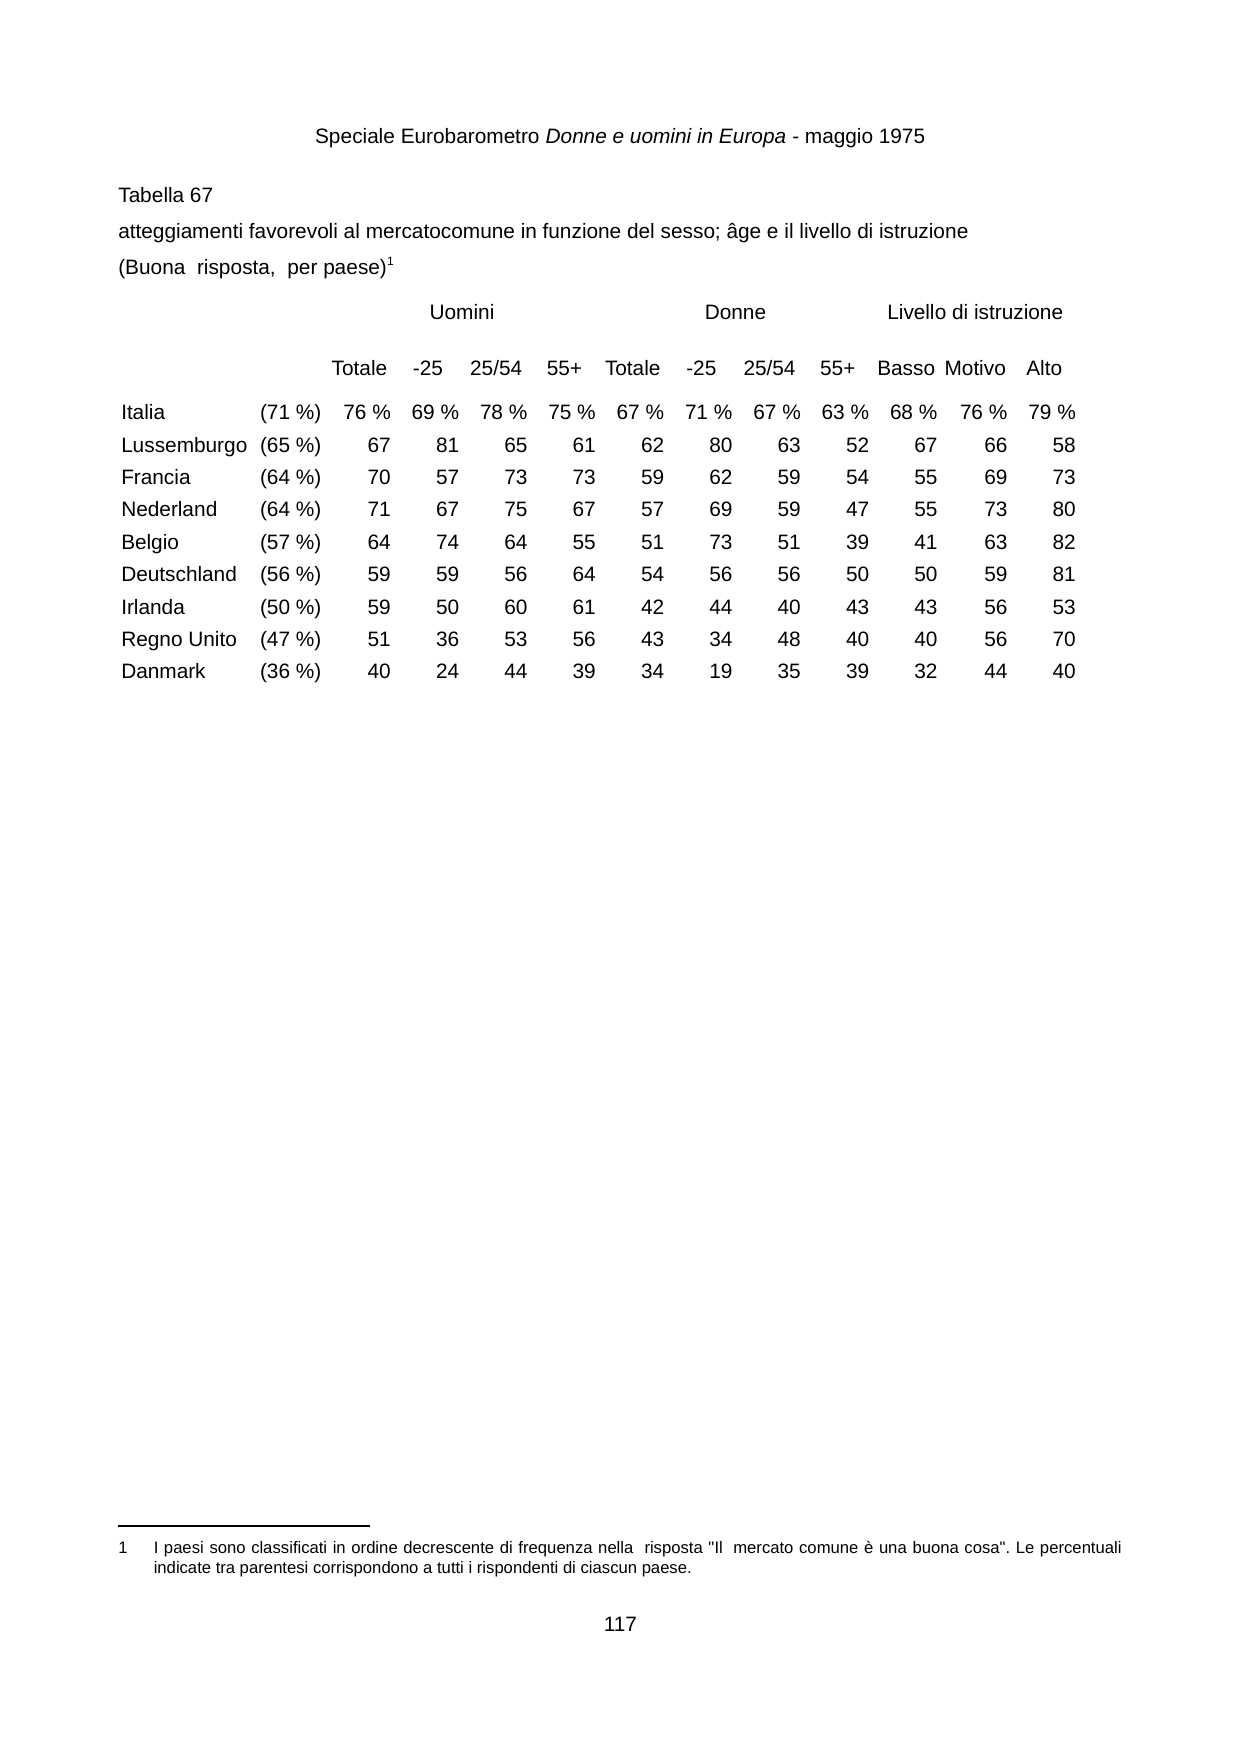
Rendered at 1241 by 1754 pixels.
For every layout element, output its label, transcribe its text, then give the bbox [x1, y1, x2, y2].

table_cell Italia [118, 396, 257, 428]
table_cell 43 [872, 590, 940, 623]
table_cell Irlanda [118, 590, 257, 623]
table_cell 50 [872, 558, 940, 590]
table_cell 68 % [872, 396, 940, 428]
table_cell 55+ [804, 340, 872, 396]
table_cell 42 [599, 590, 667, 623]
table_cell (47 %) [257, 623, 325, 655]
table_cell 53 [1010, 590, 1078, 623]
table_cell 67 % [599, 396, 667, 428]
table_cell 43 [804, 590, 872, 623]
table_cell Totale [599, 340, 667, 396]
table_cell 34 [667, 623, 735, 655]
table_cell 63 [940, 526, 1010, 558]
table_cell 34 [599, 655, 667, 687]
table_cell 73 [940, 493, 1010, 526]
table_cell 55+ [530, 340, 598, 396]
table_cell 69 [940, 461, 1010, 493]
table_cell 81 [394, 428, 462, 461]
table_cell 71 % [667, 396, 735, 428]
table_cell 64 [462, 526, 530, 558]
table_cell 82 [1010, 526, 1078, 558]
table_cell 75 % [530, 396, 598, 428]
table_cell (64 %) [257, 461, 325, 493]
table_cell 52 [804, 428, 872, 461]
table_cell 54 [599, 558, 667, 590]
table_cell 55 [872, 461, 940, 493]
table_cell 73 [530, 461, 598, 493]
table_cell 25/54 [462, 340, 530, 396]
table_cell 66 [940, 428, 1010, 461]
table_cell 59 [325, 590, 393, 623]
table_cell 56 [667, 558, 735, 590]
table_cell 71 [325, 493, 393, 526]
table_cell 56 [940, 623, 1010, 655]
table_cell 40 [1010, 655, 1078, 687]
table_cell Nederland [118, 493, 257, 526]
table_cell 58 [1010, 428, 1078, 461]
table_cell Motivo [940, 340, 1010, 396]
table_cell 44 [940, 655, 1010, 687]
table_cell 39 [804, 526, 872, 558]
table_header Livello di istruzione [872, 284, 1078, 340]
table_cell (57 %) [257, 526, 325, 558]
table_cell 57 [394, 461, 462, 493]
table_cell 51 [325, 623, 393, 655]
table_cell 61 [530, 428, 598, 461]
table_cell 67 % [735, 396, 803, 428]
table_cell 73 [667, 526, 735, 558]
table_header [257, 284, 325, 340]
table_cell 53 [462, 623, 530, 655]
table_cell 67 [325, 428, 393, 461]
text I paesi sono classificati in ordine decrescente di frequenza nella risposta "Il mercato comune è una buona cosa". Le percentuali indicate tra parentesi corrispondono a tutti i rispondenti di ciascun paese. [118, 1538, 1122, 1577]
table_cell 24 [394, 655, 462, 687]
table_cell 32 [872, 655, 940, 687]
table_cell 79 % [1010, 396, 1078, 428]
table_cell 41 [872, 526, 940, 558]
table_cell 60 [462, 590, 530, 623]
table_cell 70 [325, 461, 393, 493]
table_cell (64 %) [257, 493, 325, 526]
table_cell 64 [530, 558, 598, 590]
text Tabella 67 [118, 183, 1122, 207]
table_cell Lussemburgo [118, 428, 257, 461]
table_cell 51 [735, 526, 803, 558]
table_cell 63 % [804, 396, 872, 428]
table_cell 44 [667, 590, 735, 623]
table_cell 56 [735, 558, 803, 590]
table_cell 44 [462, 655, 530, 687]
table_cell 59 [735, 493, 803, 526]
table_cell 56 [462, 558, 530, 590]
table_cell 73 [1010, 461, 1078, 493]
table_cell Francia [118, 461, 257, 493]
table_cell 63 [735, 428, 803, 461]
table_cell 62 [599, 428, 667, 461]
table_cell 59 [325, 558, 393, 590]
table_cell [257, 340, 325, 396]
table_cell 74 [394, 526, 462, 558]
table_cell 54 [804, 461, 872, 493]
table_cell 48 [735, 623, 803, 655]
table_cell 36 [394, 623, 462, 655]
text (Buona risposta, per paese) [118, 254, 1122, 278]
text atteggiamenti favorevoli al mercatocomune in funzione del sesso; âge e il livello di istruzione [118, 219, 1122, 243]
table_cell 40 [735, 590, 803, 623]
table_cell -25 [667, 340, 735, 396]
table_header Donne [599, 284, 872, 340]
table_cell 75 [462, 493, 530, 526]
table_cell 35 [735, 655, 803, 687]
table_cell 67 [872, 428, 940, 461]
table_cell 76 % [940, 396, 1010, 428]
table_cell 67 [530, 493, 598, 526]
table_cell 19 [667, 655, 735, 687]
table_cell 80 [667, 428, 735, 461]
table_cell [118, 340, 257, 396]
table_cell (50 %) [257, 590, 325, 623]
table_cell Regno Unito [118, 623, 257, 655]
table_cell 80 [1010, 493, 1078, 526]
table_cell 50 [394, 590, 462, 623]
table_cell Deutschland [118, 558, 257, 590]
table_cell 67 [394, 493, 462, 526]
table_cell 61 [530, 590, 598, 623]
table_cell 55 [872, 493, 940, 526]
table_cell 64 [325, 526, 393, 558]
table_cell 43 [599, 623, 667, 655]
table_cell 40 [872, 623, 940, 655]
table_cell 81 [1010, 558, 1078, 590]
table_cell -25 [394, 340, 462, 396]
table_cell 76 % [325, 396, 393, 428]
table_cell (36 %) [257, 655, 325, 687]
table_cell (65 %) [257, 428, 325, 461]
table_cell Alto [1010, 340, 1078, 396]
table_cell 56 [530, 623, 598, 655]
table_cell 59 [940, 558, 1010, 590]
table_cell 57 [599, 493, 667, 526]
table_cell 59 [599, 461, 667, 493]
table_cell 40 [325, 655, 393, 687]
table_cell 62 [667, 461, 735, 493]
table_cell 70 [1010, 623, 1078, 655]
table_cell Basso [872, 340, 940, 396]
table_cell 65 [462, 428, 530, 461]
table_cell 25/54 [735, 340, 803, 396]
table_cell 56 [940, 590, 1010, 623]
table_cell Belgio [118, 526, 257, 558]
table_header [118, 284, 257, 340]
table_cell 55 [530, 526, 598, 558]
table_cell 40 [804, 623, 872, 655]
table_cell (56 %) [257, 558, 325, 590]
table_cell 39 [804, 655, 872, 687]
table_cell (71 %) [257, 396, 325, 428]
table_cell 59 [735, 461, 803, 493]
table_cell 47 [804, 493, 872, 526]
table_cell Danmark [118, 655, 257, 687]
table_cell 69 % [394, 396, 462, 428]
table_cell 73 [462, 461, 530, 493]
table_header Uomini [325, 284, 598, 340]
table_cell 78 % [462, 396, 530, 428]
table_cell 51 [599, 526, 667, 558]
table_cell 69 [667, 493, 735, 526]
table_cell 39 [530, 655, 598, 687]
table_cell 59 [394, 558, 462, 590]
table_cell Totale [325, 340, 393, 396]
table_cell 50 [804, 558, 872, 590]
